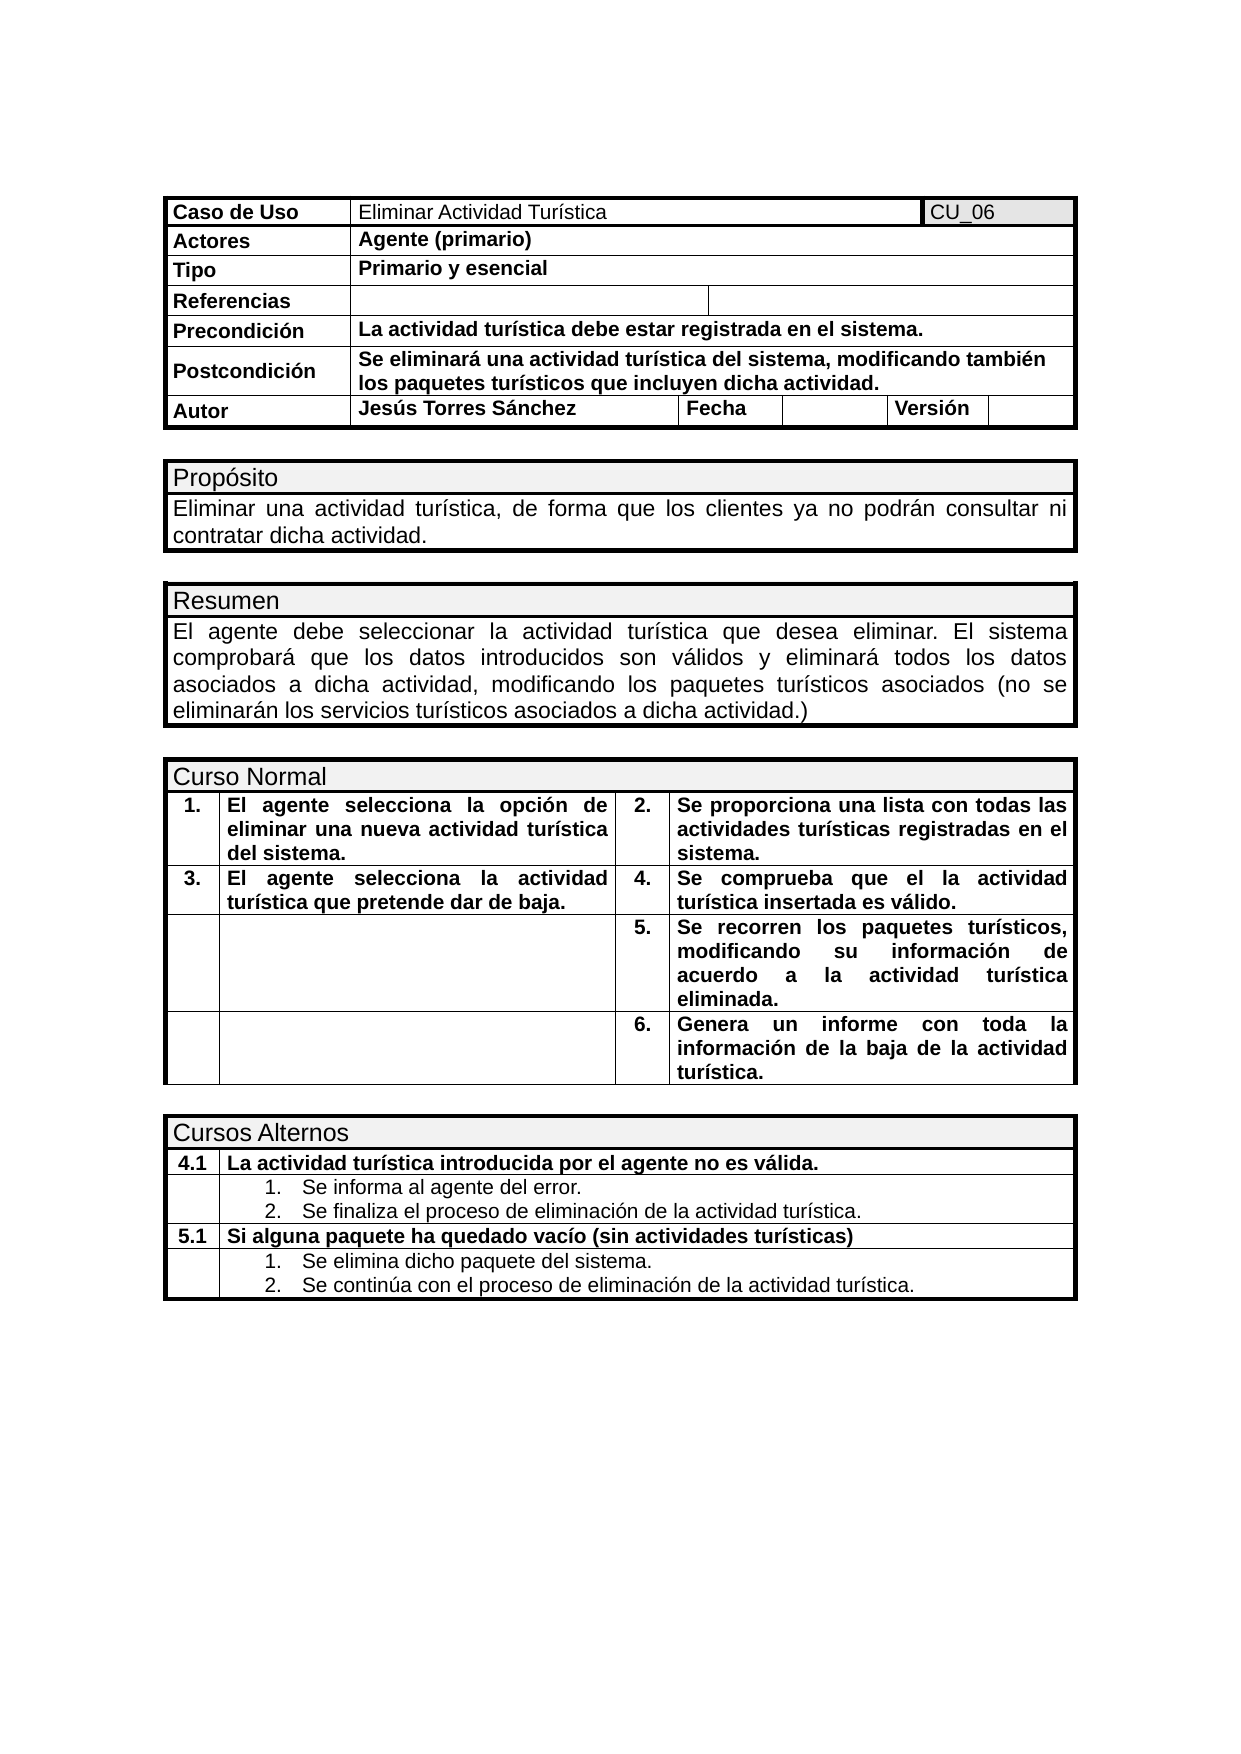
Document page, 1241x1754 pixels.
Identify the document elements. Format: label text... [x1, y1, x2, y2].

table_cell Se informa al agente del error. Se finaliza el proceso de eliminación de la actividad turística. [220, 1175, 1073, 1223]
table_cell [351, 286, 708, 315]
table_cell [168, 1175, 219, 1223]
table_cell La actividad turística debe estar registrada en el sistema. [351, 316, 1073, 346]
table_cell [989, 396, 1073, 425]
table_cell Primario y esencial [351, 256, 1073, 285]
table_cell Autor [168, 396, 350, 425]
table_cell 3. [168, 866, 219, 914]
table_cell 5.1 [168, 1224, 219, 1248]
table_cell [168, 1012, 219, 1084]
table_cell Si alguna paquete ha quedado vacío (sin actividades turísticas) [220, 1224, 1073, 1248]
table_cell [783, 396, 887, 425]
table_cell Actores [168, 227, 350, 254]
table_cell [168, 915, 219, 1011]
table_header Eliminar Actividad Turística [351, 200, 920, 224]
table_cell Fecha [679, 396, 782, 425]
table_cell 6. [616, 1012, 669, 1084]
table_cell Se recorren los paquetes turísticos, modificando su información de acuerdo a la actividad turística eliminada. [670, 915, 1073, 1011]
table_cell [220, 1012, 615, 1084]
table_cell Eliminar una actividad turística, de forma que los clientes ya no podrán consultar ni contratar dicha actividad. [168, 495, 1073, 548]
table_cell 4. [616, 866, 669, 914]
table_cell Jesús Torres Sánchez [351, 396, 678, 425]
table_cell La actividad turística introducida por el agente no es válida. [220, 1150, 1073, 1174]
table_cell 1. [168, 793, 219, 865]
table_header Resumen [168, 586, 1073, 615]
table_header Caso de Uso [168, 200, 350, 224]
table_cell El agente selecciona la opción de eliminar una nueva actividad turística del sistema. [220, 793, 615, 865]
table_cell Se proporciona una lista con todas las actividades turísticas registradas en el sistema. [670, 793, 1073, 865]
table_cell Precondición [168, 316, 350, 346]
table_cell 2. [616, 793, 669, 865]
table_cell El agente selecciona la actividad turística que pretende dar de baja. [220, 866, 615, 914]
table_cell 4.1 [168, 1150, 219, 1174]
table_cell Se elimina dicho paquete del sistema. Se continúa con el proceso de eliminación de la actividad turística. [220, 1249, 1073, 1297]
table_cell Agente (primario) [351, 227, 1073, 254]
table_cell 5. [616, 915, 669, 1011]
table_cell Genera un informe con toda la información de la baja de la actividad turística. [670, 1012, 1073, 1084]
table_cell Tipo [168, 256, 350, 285]
table_cell [168, 1249, 219, 1297]
table_cell [709, 286, 1073, 315]
table_cell Versión [888, 396, 988, 425]
table_cell El agente debe seleccionar la actividad turística que desea eliminar. El sistema comprobará que los datos introducidos son válidos y eliminará todos los datos asociados a dicha actividad, modificando los paquetes turísticos asociados (no se eliminarán los servicios turísticos asociados a dicha actividad.) [168, 618, 1073, 723]
table_header Curso Normal [168, 762, 1073, 790]
table_cell Referencias [168, 286, 350, 315]
table_header CU_06 [925, 200, 1073, 224]
table_header Propósito [168, 463, 1073, 492]
table_cell Se comprueba que el la actividad turística insertada es válido. [670, 866, 1073, 914]
table_header Cursos Alternos [168, 1118, 1073, 1147]
table_cell [220, 915, 615, 1011]
table_cell Postcondición [168, 347, 350, 395]
table_cell Se eliminará una actividad turística del sistema, modificando también los paquetes turísticos que incluyen dicha actividad. [351, 347, 1073, 395]
